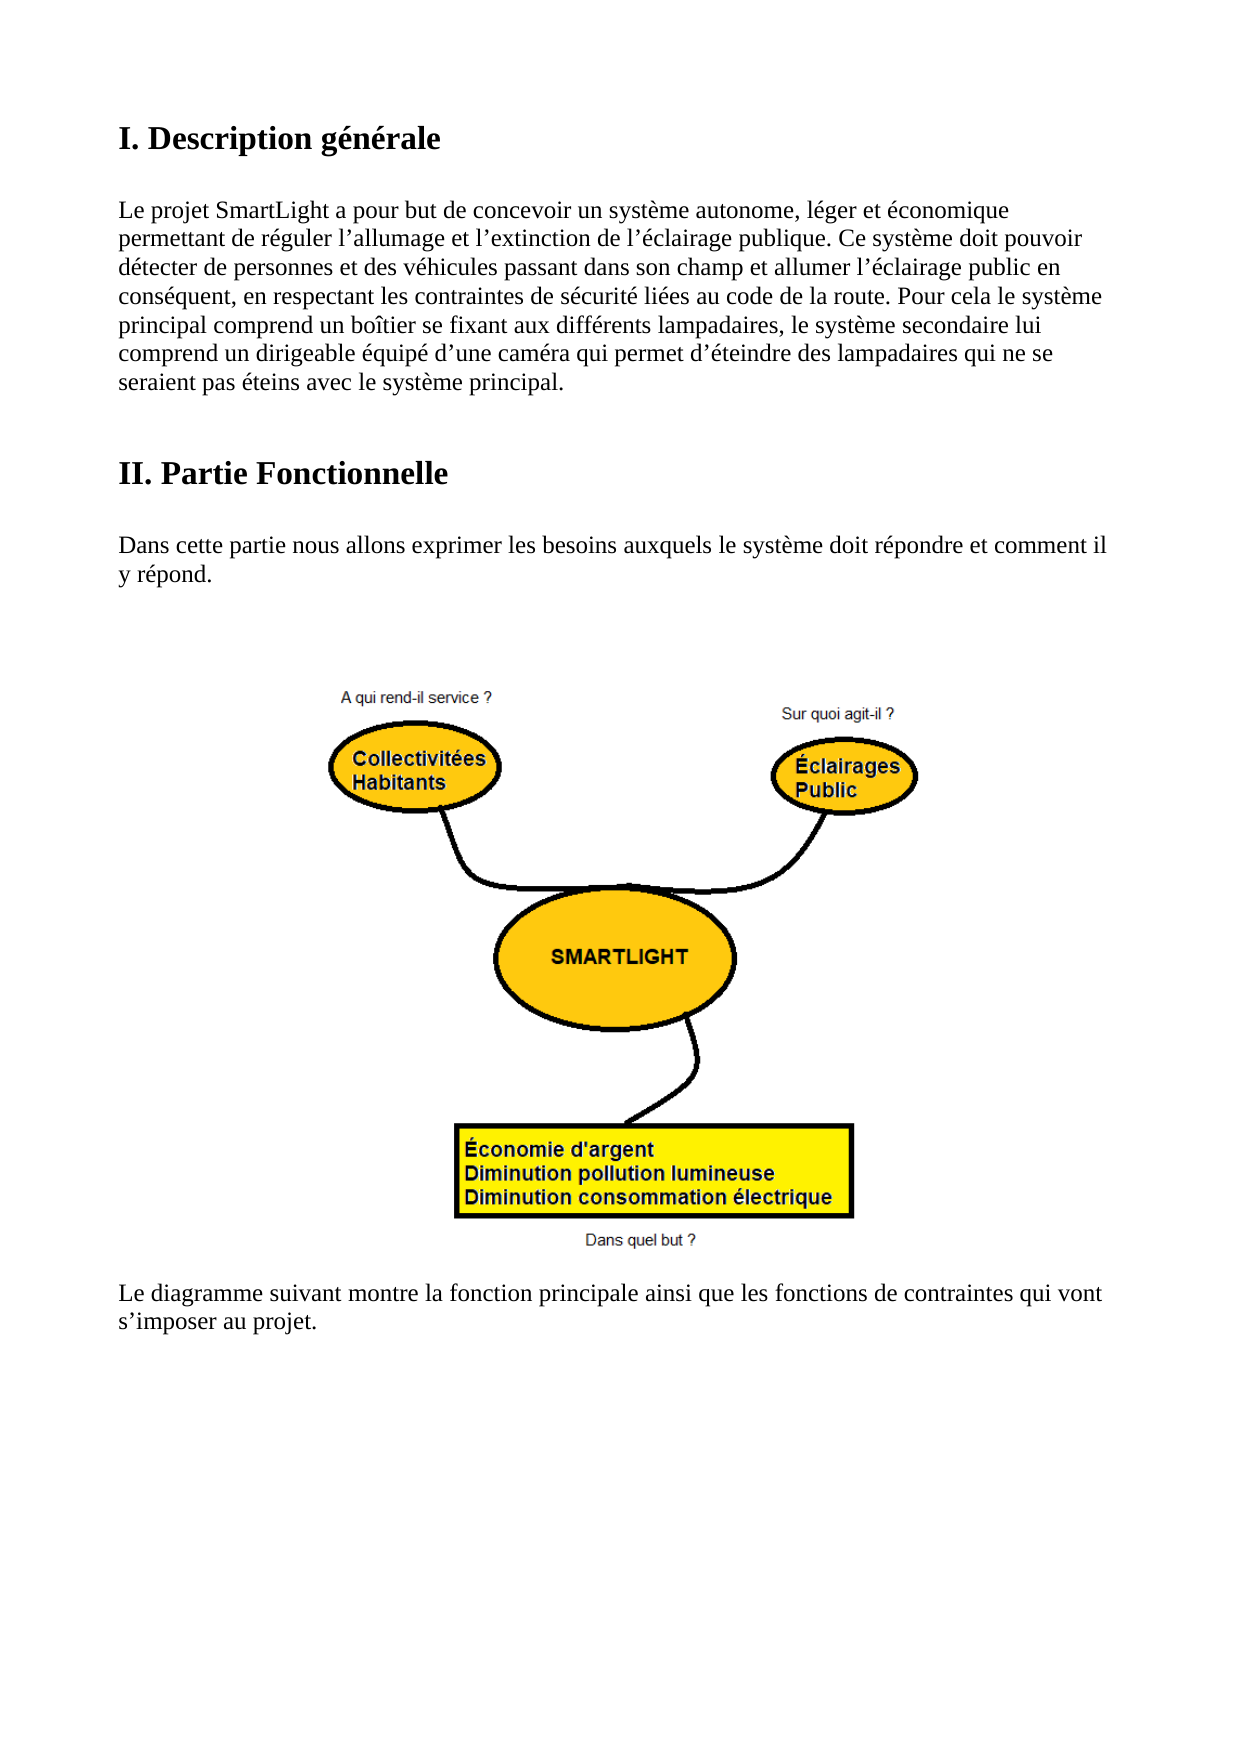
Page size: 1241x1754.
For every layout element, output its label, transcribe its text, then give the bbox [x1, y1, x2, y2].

text Le diagramme suivant montre la fonction principale ainsi que les fonctions de contraintes qui vont s’imposer au projet. [118, 1278, 1122, 1335]
text II. Partie Fonctionnelle [118, 453, 1122, 492]
text Le projet SmartLight a pour but de concevoir un système autonome, léger et économique permettant de réguler l’allumage et l’extinction de l’éclairage publique. Ce système doit pouvoir détecter de personnes et des véhicules passant dans son champ et allumer l’éclairage public en conséquent, en respectant les contraintes de sécurité liées au code de la route. Pour cela le système principal comprend un boîtier se fixant aux différents lampadaires, le système secondaire lui comprend un dirigeable équipé d’une caméra qui permet d’éteindre des lampadaires qui ne se seraient pas éteins avec le système principal. [118, 195, 1122, 396]
picture [273, 571, 967, 1264]
text Dans cette partie nous allons exprimer les besoins auxquels le système doit répondre et comment il y répond. [118, 530, 1122, 588]
text I. Description générale [118, 118, 1122, 156]
